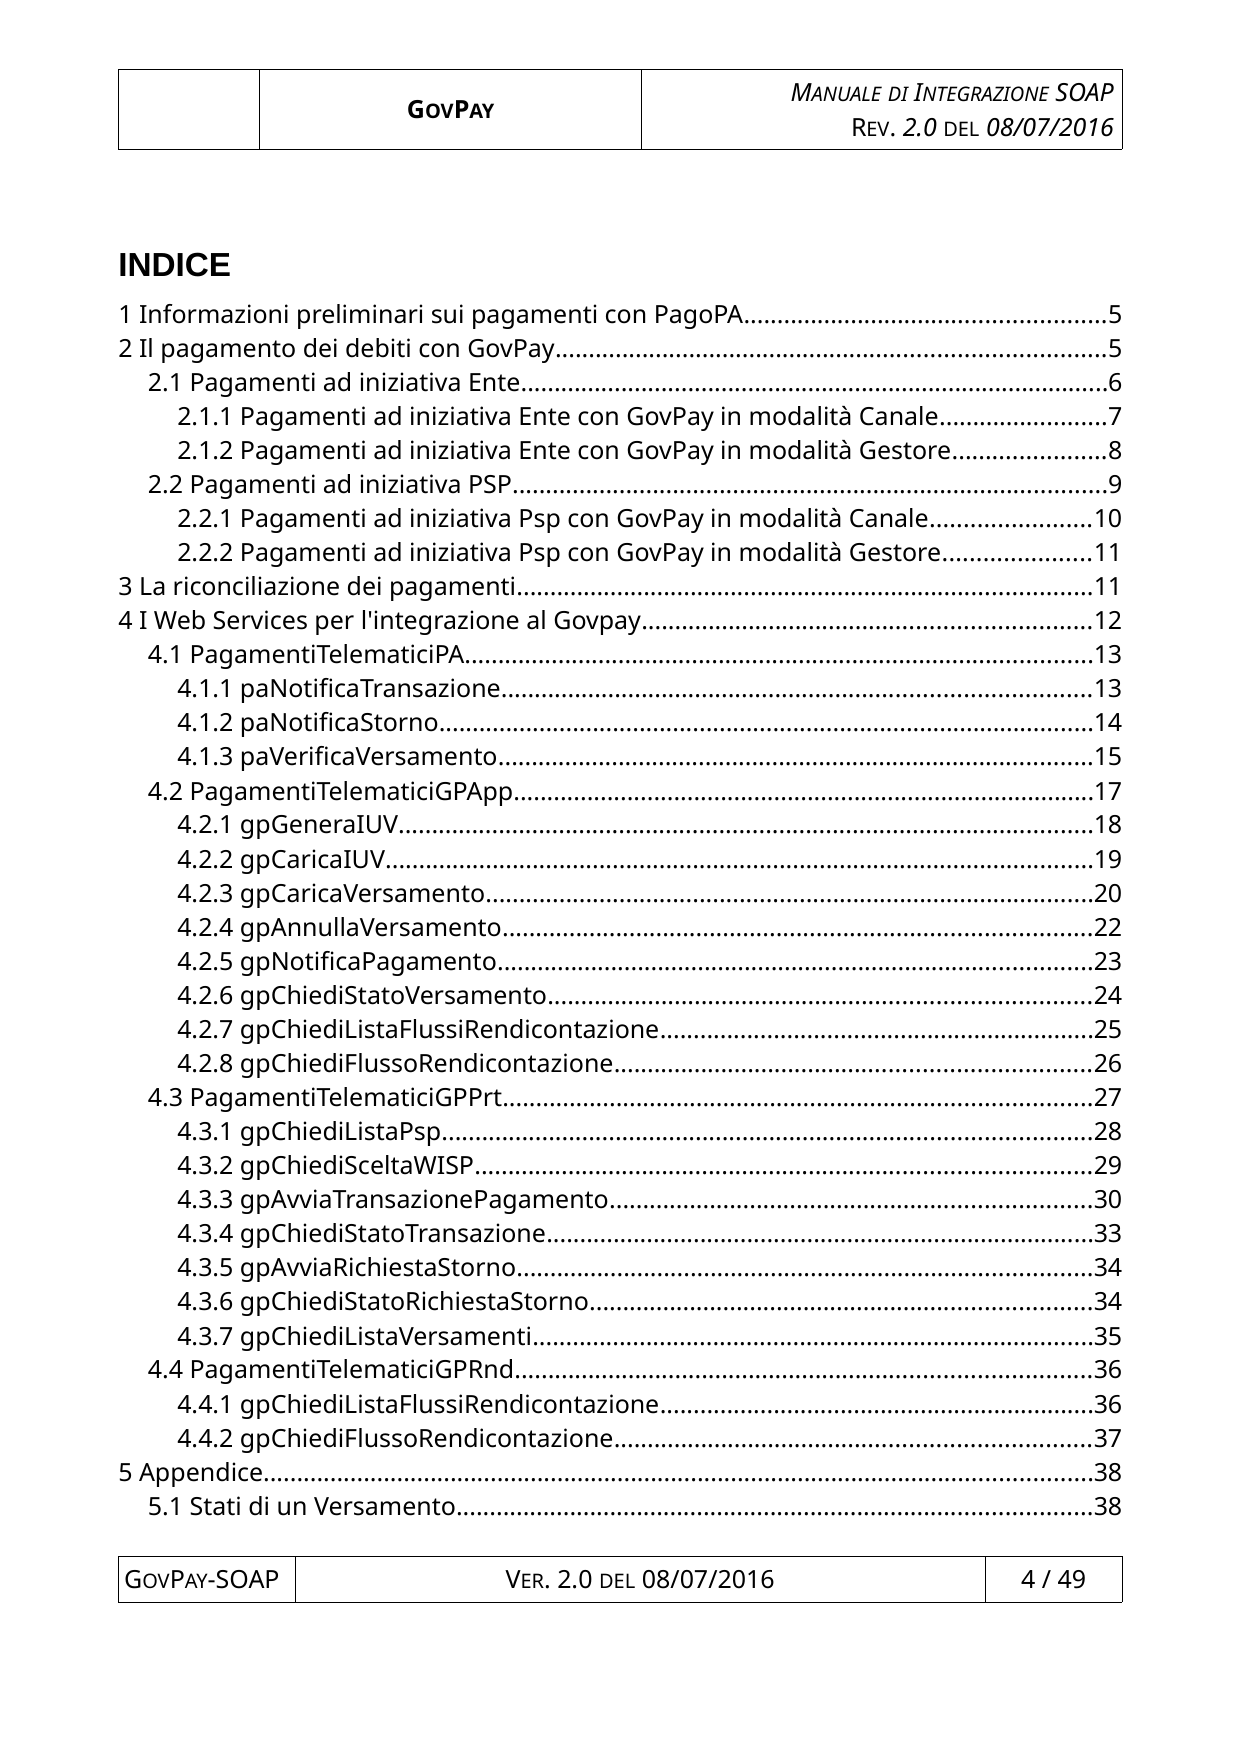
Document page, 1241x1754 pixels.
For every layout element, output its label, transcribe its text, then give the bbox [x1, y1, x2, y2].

subtitle INDICE [118, 245, 1122, 284]
text 4.2.1 gpGeneraIUV 18 [177, 807, 1122, 841]
text 5.1 Stati di un Versamento 38 [148, 1488, 1122, 1522]
text 4.3.5 gpAvviaRichiestaStorno 34 [177, 1250, 1122, 1284]
text 4.3.6 gpChiediStatoRichiestaStorno 34 [177, 1284, 1122, 1318]
text 2.1.2 Pagamenti ad iniziativa Ente con GovPay in modalità Gestore 8 [177, 432, 1122, 467]
text 4 I Web Services per l'integrazione al Govpay 12 [118, 603, 1122, 637]
text 2.1 Pagamenti ad iniziativa Ente 6 [148, 364, 1122, 398]
text 4.4.2 gpChiediFlussoRendicontazione 37 [177, 1420, 1122, 1454]
text 2 Il pagamento dei debiti con GovPay 5 [118, 330, 1122, 364]
text 3 La riconciliazione dei pagamenti 11 [118, 569, 1122, 603]
text 4.2.2 gpCaricaIUV 19 [177, 841, 1122, 875]
text 4.1.2 paNotificaStorno 14 [177, 705, 1122, 739]
text 2.2 Pagamenti ad iniziativa PSP 9 [148, 467, 1122, 501]
text 1 Informazioni preliminari sui pagamenti con PagoPA 5 [118, 296, 1122, 330]
text 4.4.1 gpChiediListaFlussiRendicontazione 36 [177, 1386, 1122, 1420]
text 4.2.5 gpNotificaPagamento 23 [177, 943, 1122, 977]
text 4.1.1 paNotificaTransazione 13 [177, 671, 1122, 705]
text 4.3.3 gpAvviaTransazionePagamento 30 [177, 1182, 1122, 1216]
text 4.2.8 gpChiediFlussoRendicontazione 26 [177, 1046, 1122, 1080]
text 4.4 PagamentiTelematiciGPRnd 36 [148, 1352, 1122, 1386]
text 2.1.1 Pagamenti ad iniziativa Ente con GovPay in modalità Canale 7 [177, 398, 1122, 432]
text 4.3.7 gpChiediListaVersamenti 35 [177, 1318, 1122, 1352]
text 4.2.7 gpChiediListaFlussiRendicontazione 25 [177, 1012, 1122, 1046]
text 4.2.6 gpChiediStatoVersamento 24 [177, 977, 1122, 1012]
text 4.3 PagamentiTelematiciGPPrt 27 [148, 1080, 1122, 1114]
text 4.3.2 gpChiediSceltaWISP 29 [177, 1148, 1122, 1182]
text 4.3.4 gpChiediStatoTransazione 33 [177, 1216, 1122, 1250]
text 4.2 PagamentiTelematiciGPApp 17 [148, 773, 1122, 807]
text 4.2.4 gpAnnullaVersamento 22 [177, 909, 1122, 943]
text 2.2.1 Pagamenti ad iniziativa Psp con GovPay in modalità Canale 10 [177, 501, 1122, 535]
text 4.1 PagamentiTelematiciPA 13 [148, 637, 1122, 671]
text 2.2.2 Pagamenti ad iniziativa Psp con GovPay in modalità Gestore 11 [177, 535, 1122, 569]
text 4.1.3 paVerificaVersamento 15 [177, 739, 1122, 773]
text 4.2.3 gpCaricaVersamento 20 [177, 875, 1122, 909]
text 4.3.1 gpChiediListaPsp 28 [177, 1114, 1122, 1148]
text 5 Appendice 38 [118, 1454, 1122, 1488]
